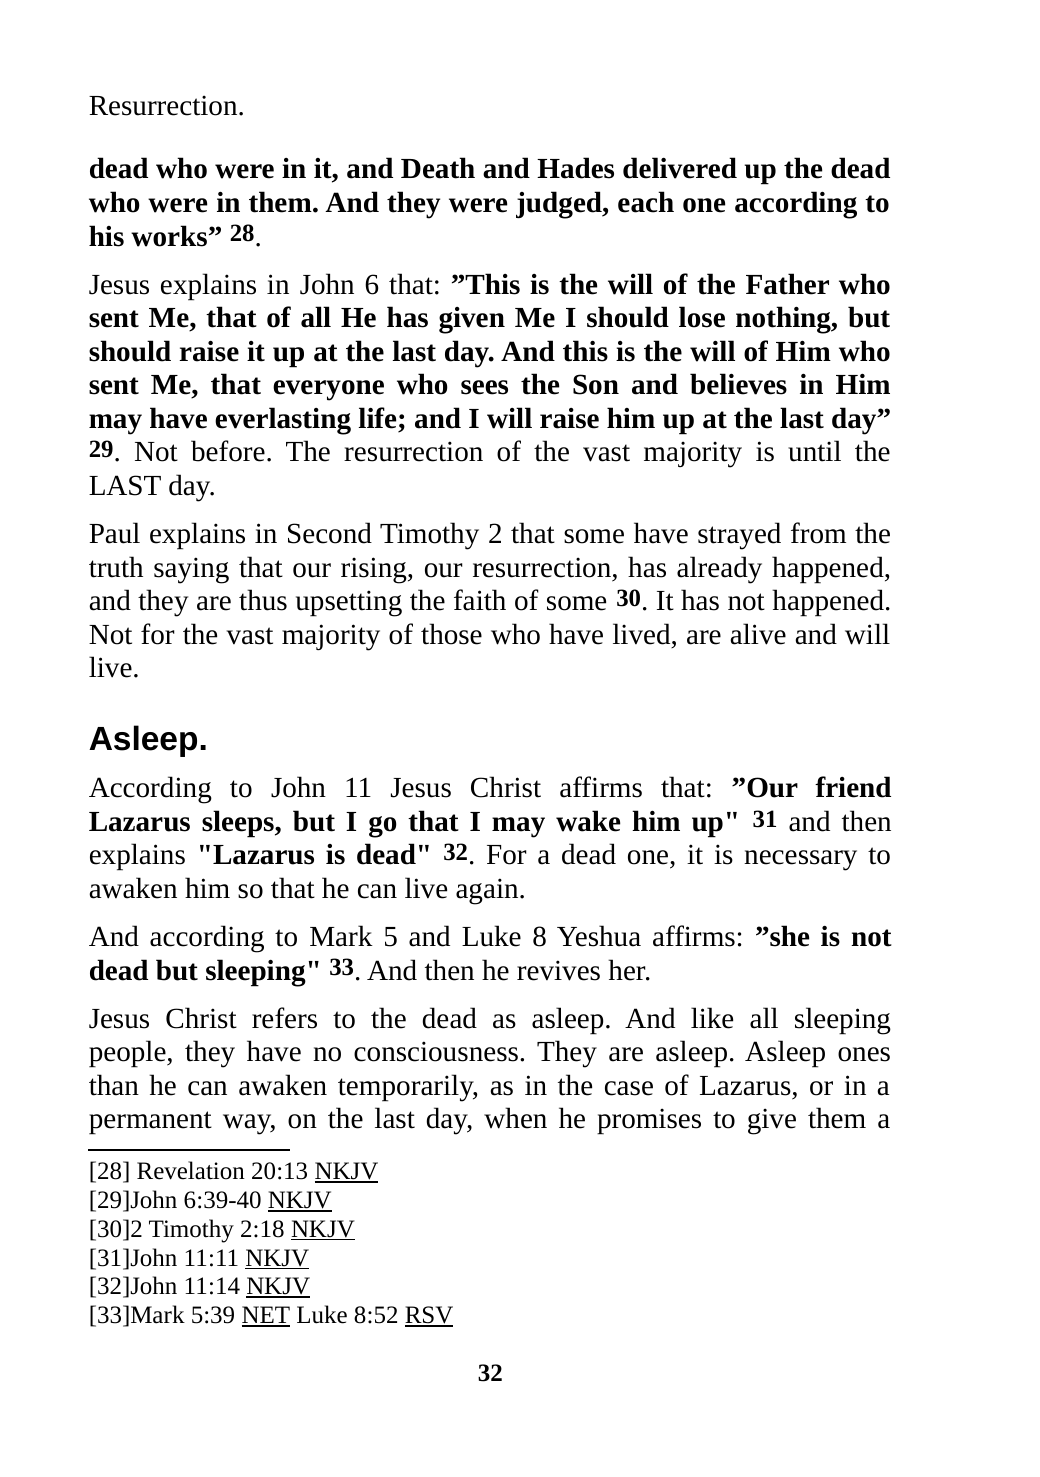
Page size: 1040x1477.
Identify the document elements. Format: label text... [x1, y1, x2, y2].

subtitle Asleep. [88, 719, 892, 758]
text 2 Timothy 2:18 NKJV [88, 1214, 892, 1243]
text John 11:11 NKJV [88, 1243, 892, 1271]
text According to John 11 Jesus Christ affirms that: ”Our friend Lazarus sleeps, but I go that I may wake him up" and then explains "Lazarus is dead" . For a dead one, it is necessary to awaken him so that he can live again. [88, 770, 892, 904]
text Jesus explains in John 6 that: ”This is the will of the Father who sent Me, that of all He has given Me I should lose nothing, but should raise it up at the last day. And this is the will of Him who sent Me, that everyone who sees the Son and believes in Him may have everlasting life; and I will raise him up at the last day” . Not before. The resurrection of the vast majority is until the LAST day. [88, 267, 892, 502]
text Mark 5:39 NET Luke 8:52 RSV [88, 1300, 892, 1329]
text John 11:14 NKJV [88, 1271, 892, 1300]
text Revelation 20:13 NKJV [88, 1156, 892, 1185]
text And according to Mark 5 and Luke 8 Yeshua affirms: ”she is not dead but sleeping" . And then he revives her. [88, 919, 892, 986]
text John 6:39-40 NKJV [88, 1185, 892, 1214]
text dead who were in it, and Death and Hades delivered up the dead who were in them. And they were judged, each one according to his works” . [88, 152, 892, 252]
text Paul explains in Second Timothy 2 that some have strayed from the truth saying that our rising, our resurrection, has already happened, and they are thus upsetting the faith of some . It has not happened. Not for the vast majority of those who have lived, are alive and will live. [88, 516, 892, 684]
text Jesus Christ refers to the dead as asleep. And like all sleeping people, they have no consciousness. They are asleep. Asleep ones than he can awaken temporarily, as in the case of Lazarus, or in a permanent way, on the last day, when he promises to give them a [88, 1001, 892, 1135]
